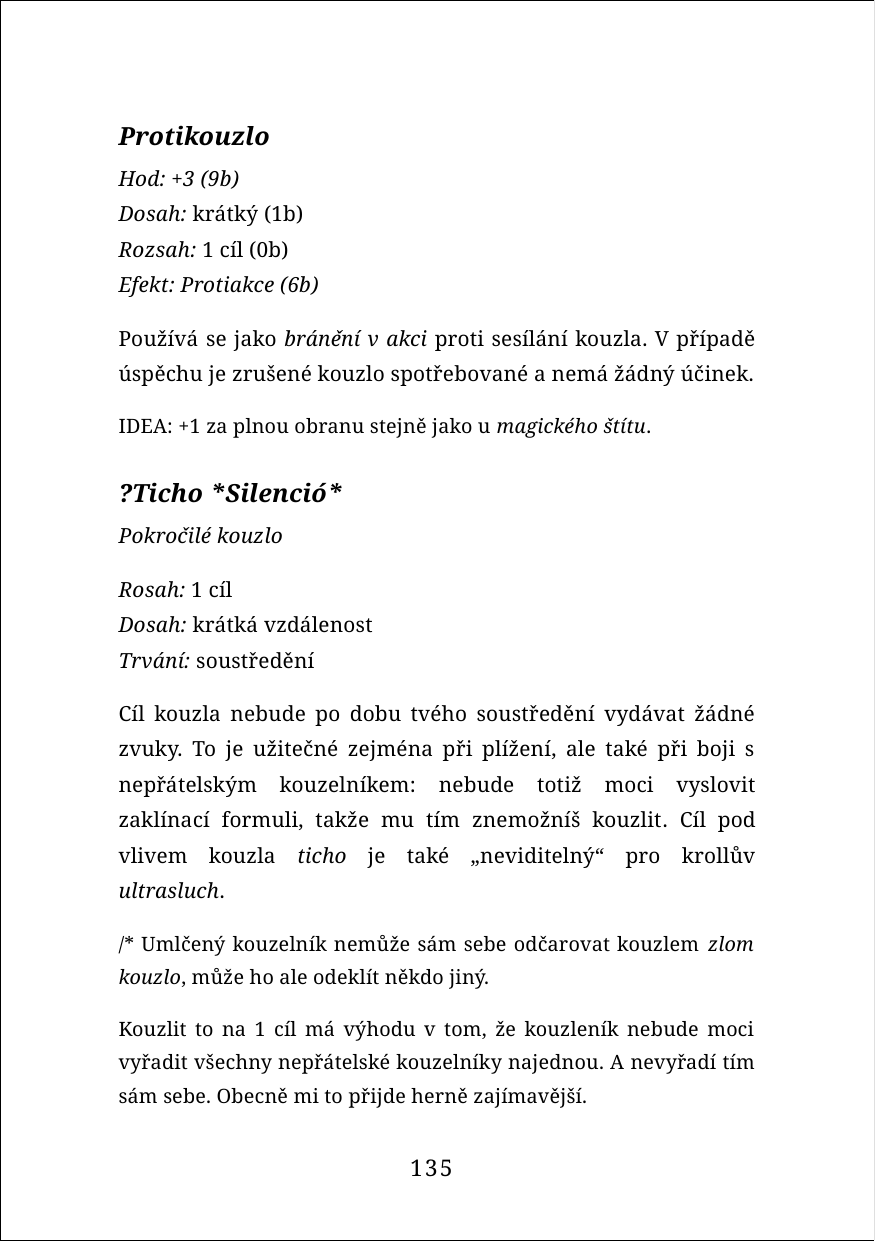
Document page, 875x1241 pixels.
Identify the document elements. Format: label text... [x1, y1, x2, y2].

subtitle Protikouzlo [118, 118, 756, 152]
text Rosah: 1 cíl Dosah: krátká vzdálenost Trvání: soustředění [118, 575, 756, 674]
text Používá se jako bránění v akci proti sesílání kouzla. V případě úspěchu je zrušené kouzlo spotřebované a nemá žádný účinek. [118, 324, 756, 388]
subtitle ?Ticho *Silenció* [118, 476, 756, 510]
text Kouzlit to na 1 cíl má výhodu v tom, že kouzleník nebude moci vyřadit všechny nepřátelské kouzelníky najednou. A nevyřadí tím sám sebe. Obecně mi to přijde herně zajímavější. [118, 1015, 756, 1109]
text Pokročilé kouzlo [118, 522, 756, 550]
text Hod: +3 (9b) Dosah: krátký (1b) Rozsah: 1 cíl (0b) Efekt: Protiakce (6b) [118, 164, 756, 299]
text Cíl kouzla nebude po dobu tvého soustředění vydávat žádné zvuky. To je užitečné zejména při plížení, ale také při boji s nepřátelským kouzelníkem: nebude totiž moci vyslovit zaklínací formuli, takže mu tím znemožníš kouzlit. Cíl pod vlivem kouzla ticho je také „neviditelný“ pro krollův ultrasluch. [118, 699, 756, 905]
text IDEA: +1 za plnou obranu stejně jako u magického štítu. [118, 413, 756, 439]
text /* Umlčený kouzelník nemůže sám sebe odčarovat kouzlem zlom kouzlo, může ho ale odeklít někdo jiný. [118, 930, 756, 991]
